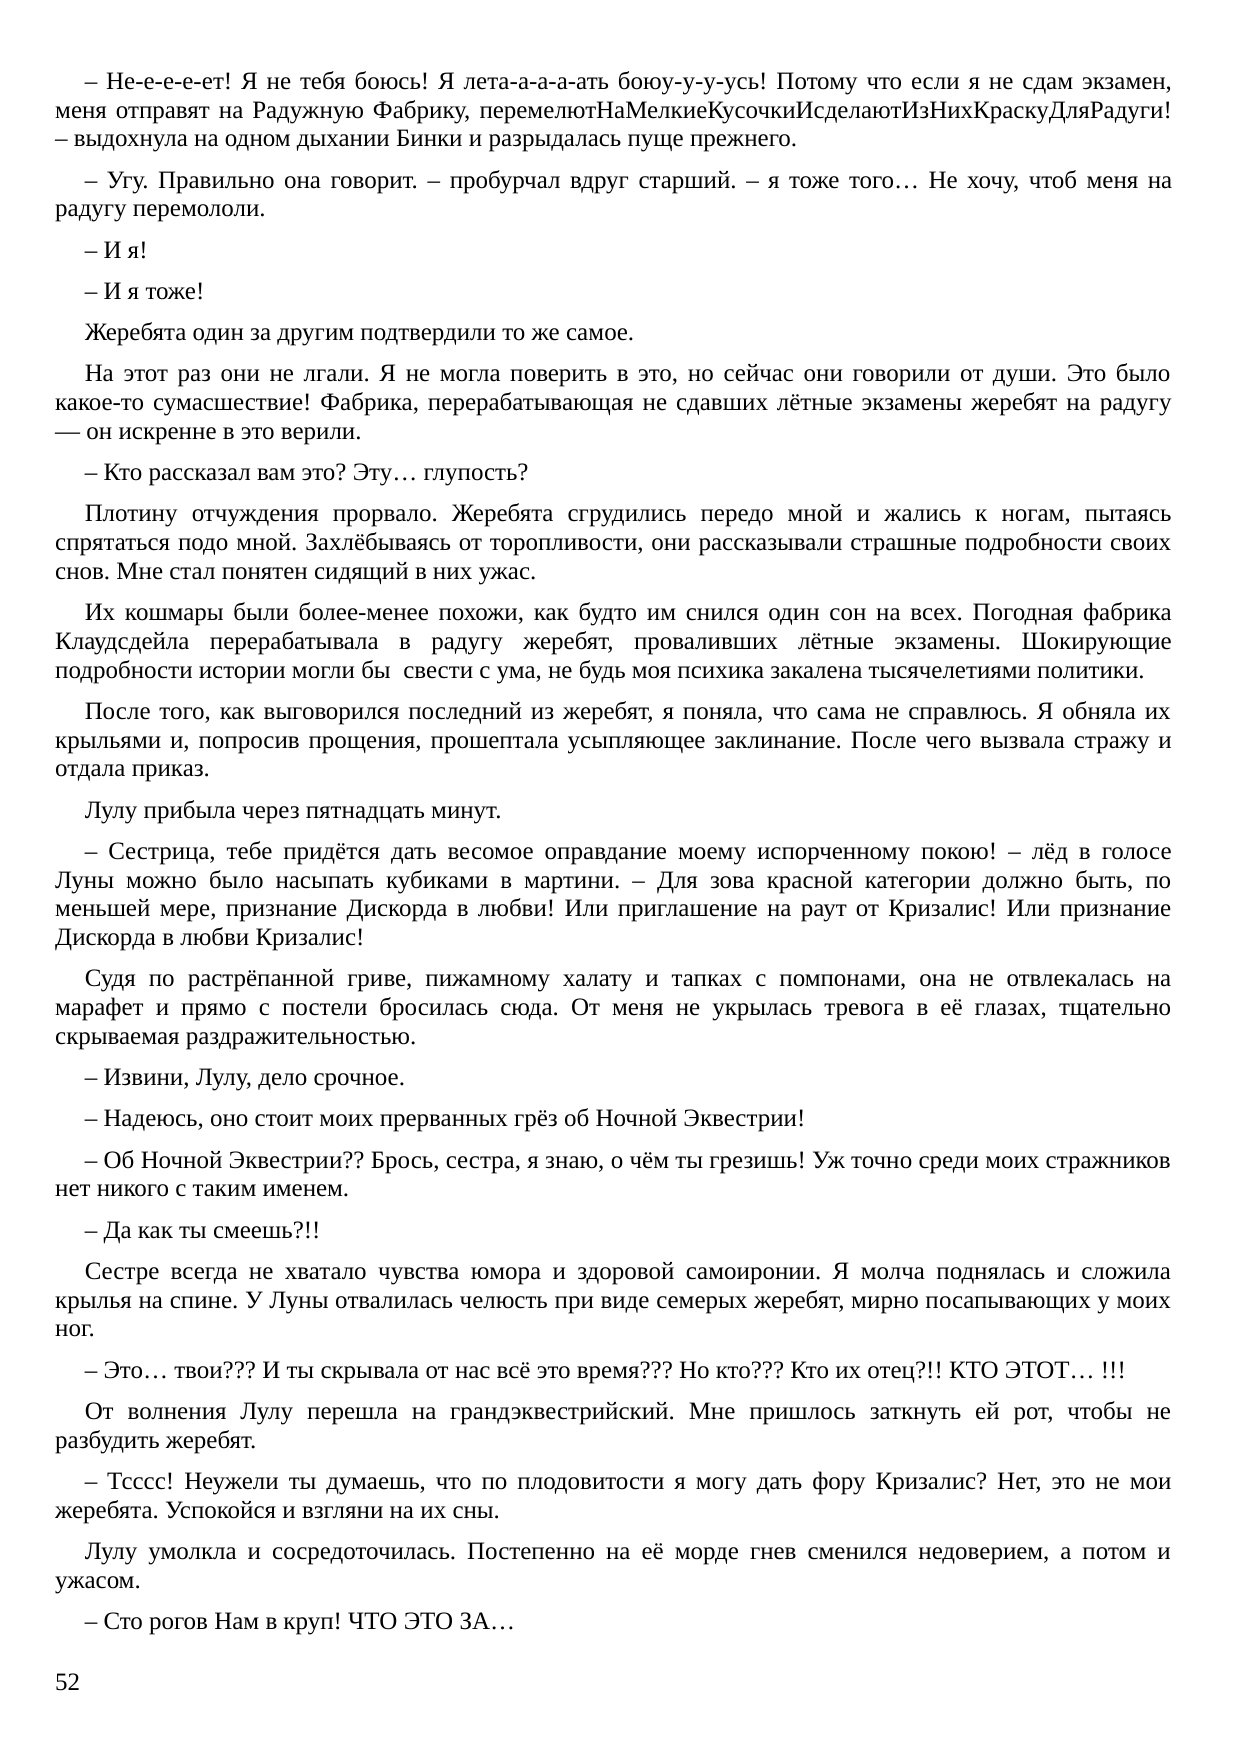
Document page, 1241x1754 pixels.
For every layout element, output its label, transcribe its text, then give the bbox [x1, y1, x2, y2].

text – И я тоже! [55, 276, 1173, 305]
text – Кто рассказал вам это? Эту… глупость? [55, 457, 1173, 486]
text Лулу умолкла и сосредоточилась. Постепенно на её морде гнев сменился недоверием, а потом и ужасом. [55, 1536, 1173, 1593]
text Лулу прибыла через пятнадцать минут. [55, 795, 1173, 823]
text – Это… твои??? И ты скрывала от нас всё это время??? Но кто??? Кто их отец?!! КТО ЭТОТ… !!! [55, 1355, 1173, 1383]
text На этот раз они не лгали. Я не могла поверить в это, но сейчас они говорили от души. Это было какое-то сумасшествие! Фабрика, перерабатывающая не сдавших лётные экзамены жеребят на радугу — он искренне в это верили. [55, 358, 1173, 445]
text – Тсссс! Неужели ты думаешь, что по плодовитости я могу дать фору Кризалис? Нет, это не мои жеребята. Успокойся и взгляни на их сны. [55, 1466, 1173, 1523]
text – Об Ночной Эквестрии?? Брось, сестра, я знаю, о чём ты грезишь! Уж точно среди моих стражников нет никого с таким именем. [55, 1145, 1173, 1202]
text – Угу. Правильно она говорит. – пробурчал вдруг старший. – я тоже того… Не хочу, чтоб меня на радугу перемололи. [55, 165, 1173, 222]
text – Да как ты смеешь?!! [55, 1215, 1173, 1243]
text – Надеюсь, оно стоит моих прерванных грёз об Ночной Эквестрии! [55, 1103, 1173, 1132]
text Сестре всегда не хватало чувства юмора и здоровой самоиронии. Я молча поднялась и сложила крылья на спине. У Луны отвалилась челюсть при виде семерых жеребят, мирно посапывающих у моих ног. [55, 1256, 1173, 1342]
text – Не-е-е-е-ет! Я не тебя боюсь! Я лета-а-а-а-ать боюу-у-у-усь! Потому что если я не сдам экзамен, меня отправят на Радужную Фабрику, перемелютНаМелкиеКусочкиИсделаютИзНихКраскуДляРадуги! – выдохнула на одном дыхании Бинки и разрыдалась пуще прежнего. [55, 66, 1173, 152]
text Судя по растрёпанной гриве, пижамному халату и тапках с помпонами, она не отвлекалась на марафет и прямо с постели бросилась сюда. От меня не укрылась тревога в её глазах, тщательно скрываемая раздражительностью. [55, 963, 1173, 1050]
text – И я! [55, 235, 1173, 263]
text Плотину отчуждения прорвало. Жеребята сгрудились передо мной и жались к ногам, пытаясь спрятаться подо мной. Захлёбываясь от торопливости, они рассказывали страшные подробности своих снов. Мне стал понятен сидящий в них ужас. [55, 498, 1173, 585]
text – Извини, Лулу, дело срочное. [55, 1062, 1173, 1091]
text После того, как выговорился последний из жеребят, я поняла, что сама не справлюсь. Я обняла их крыльями и, попросив прощения, прошептала усыпляющее заклинание. После чего вызвала стражу и отдала приказ. [55, 696, 1173, 782]
text От волнения Лулу перешла на грандэквестрийский. Мне пришлось заткнуть ей рот, чтобы не разбудить жеребят. [55, 1396, 1173, 1453]
text Их кошмары были более-менее похожи, как будто им снился один сон на всех. Погодная фабрика Клаудсдейла перерабатывала в радугу жеребят, проваливших лётные экзамены. Шокирующие подробности истории могли бы свести с ума, не будь моя психика закалена тысячелетиями политики. [55, 597, 1173, 683]
text – Сестрица, тебе придётся дать весомое оправдание моему испорченному покою! – лёд в голосе Луны можно было насыпать кубиками в мартини. – Для зова красной категории должно быть, по меньшей мере, признание Дискорда в любви! Или приглашение на раут от Кризалис! Или признание Дискорда в любви Кризалис! [55, 836, 1173, 951]
text Жеребята один за другим подтвердили то же самое. [55, 317, 1173, 346]
text – Сто рогов Нам в круп! ЧТО ЭТО ЗА… [55, 1606, 1173, 1635]
